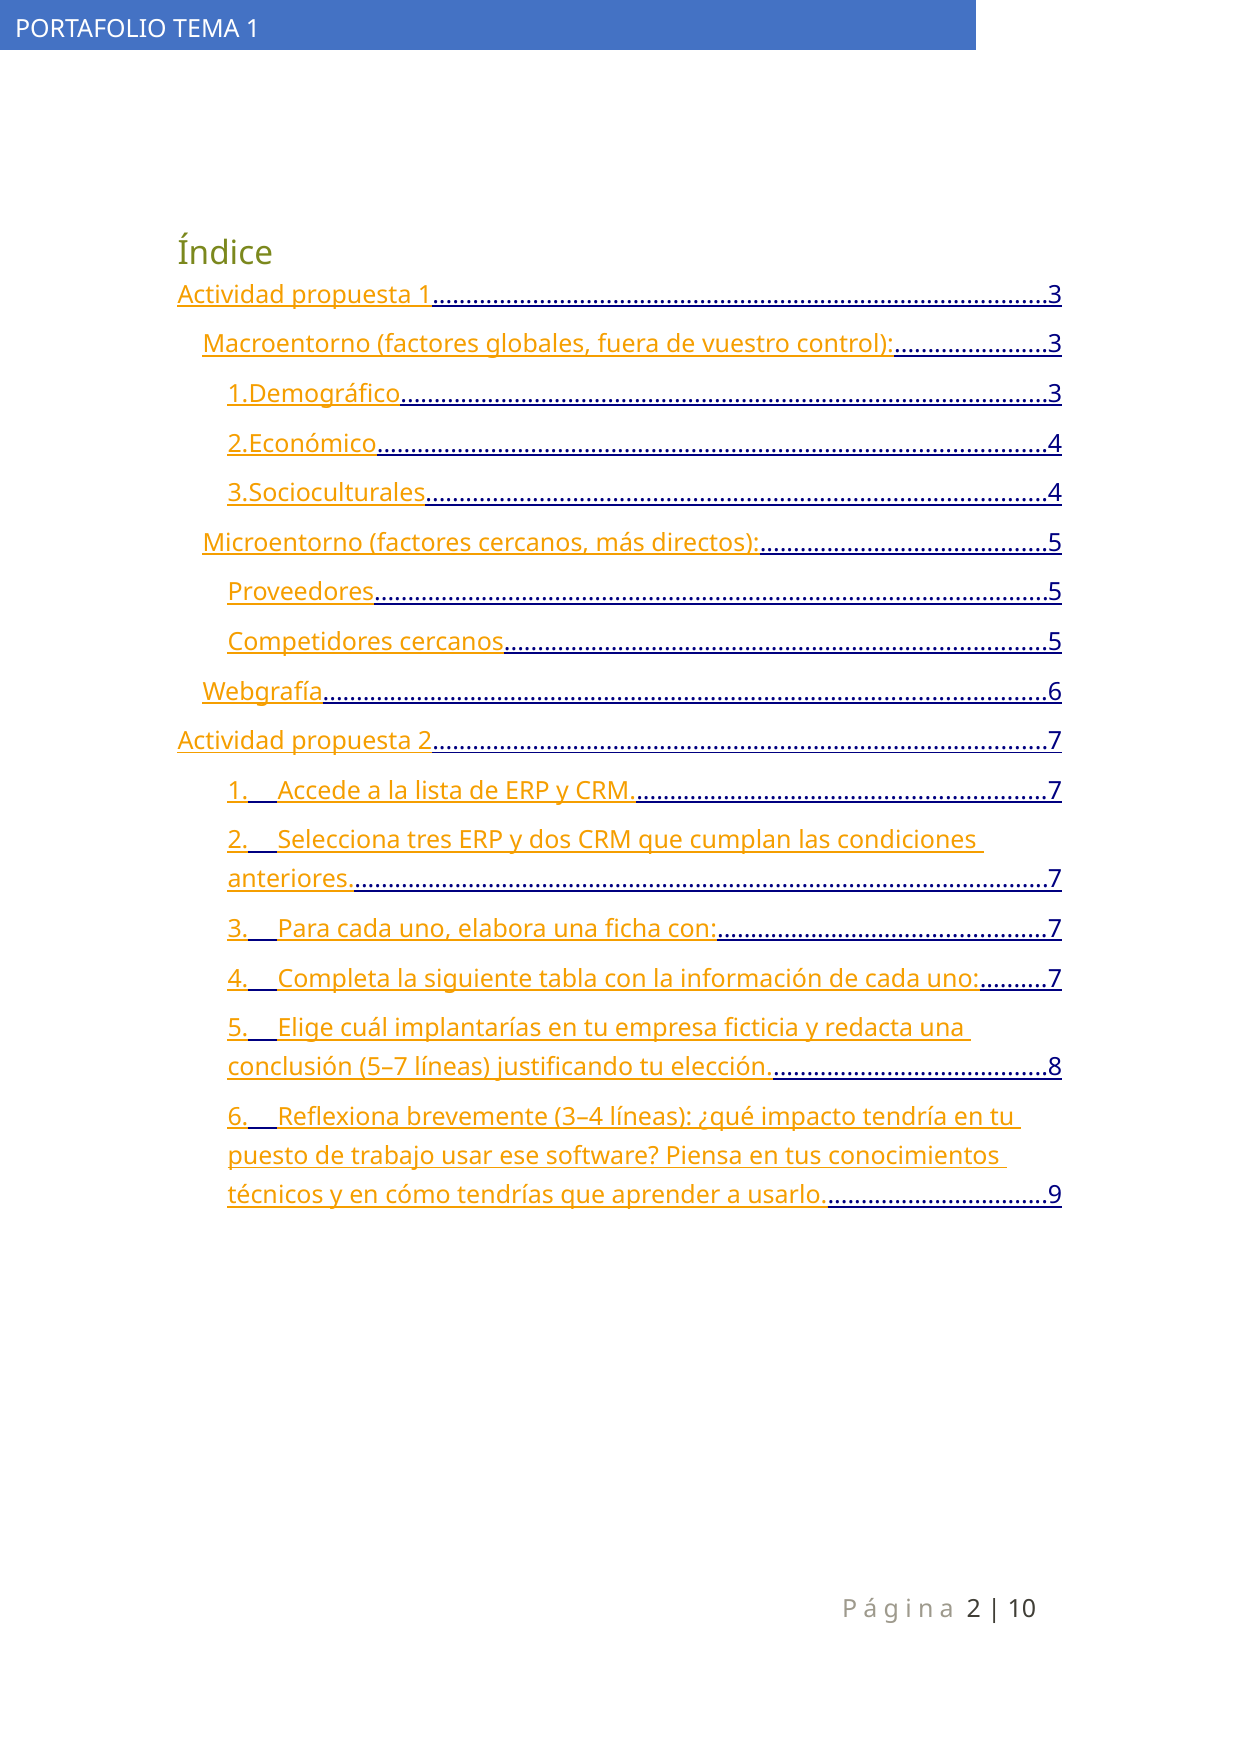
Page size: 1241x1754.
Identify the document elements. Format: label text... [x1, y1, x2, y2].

text 6. Reflexiona brevemente (3–4 líneas): ¿qué impacto tendría en tu puesto de trabajo usar ese software? Piensa en tus conocimientos técnicos y en cómo tendrías que aprender a usarlo. 9 [227, 1099, 1063, 1211]
text 4. Completa la siguiente tabla con la información de cada uno: 7 [227, 960, 1063, 994]
text Competidores cercanos 5 [227, 624, 1063, 658]
text Webgrafía 6 [202, 673, 1063, 707]
text 2.Económico 4 [227, 425, 1063, 459]
text Actividad propuesta 2 7 [177, 723, 1063, 757]
text Índice [177, 228, 1063, 274]
text 1.Demográfico 3 [227, 376, 1063, 410]
text 3. Para cada uno, elabora una ficha con: 7 [227, 911, 1063, 945]
text Actividad propuesta 1 3 [177, 277, 1063, 311]
text 2. Selecciona tres ERP y dos CRM que cumplan las condiciones anteriores. 7 [227, 822, 1063, 895]
text 1. Accede a la lista de ERP y CRM. 7 [227, 772, 1063, 806]
text Macroentorno (factores globales, fuera de vuestro control): 3 [202, 326, 1063, 360]
text Proveedores 5 [227, 574, 1063, 608]
text 5. Elige cuál implantarías en tu empresa ficticia y redacta una conclusión (5–7 líneas) justificando tu elección. 8 [227, 1010, 1063, 1083]
text 3.Socioculturales 4 [227, 475, 1063, 509]
text Microentorno (factores cercanos, más directos): 5 [202, 524, 1063, 558]
